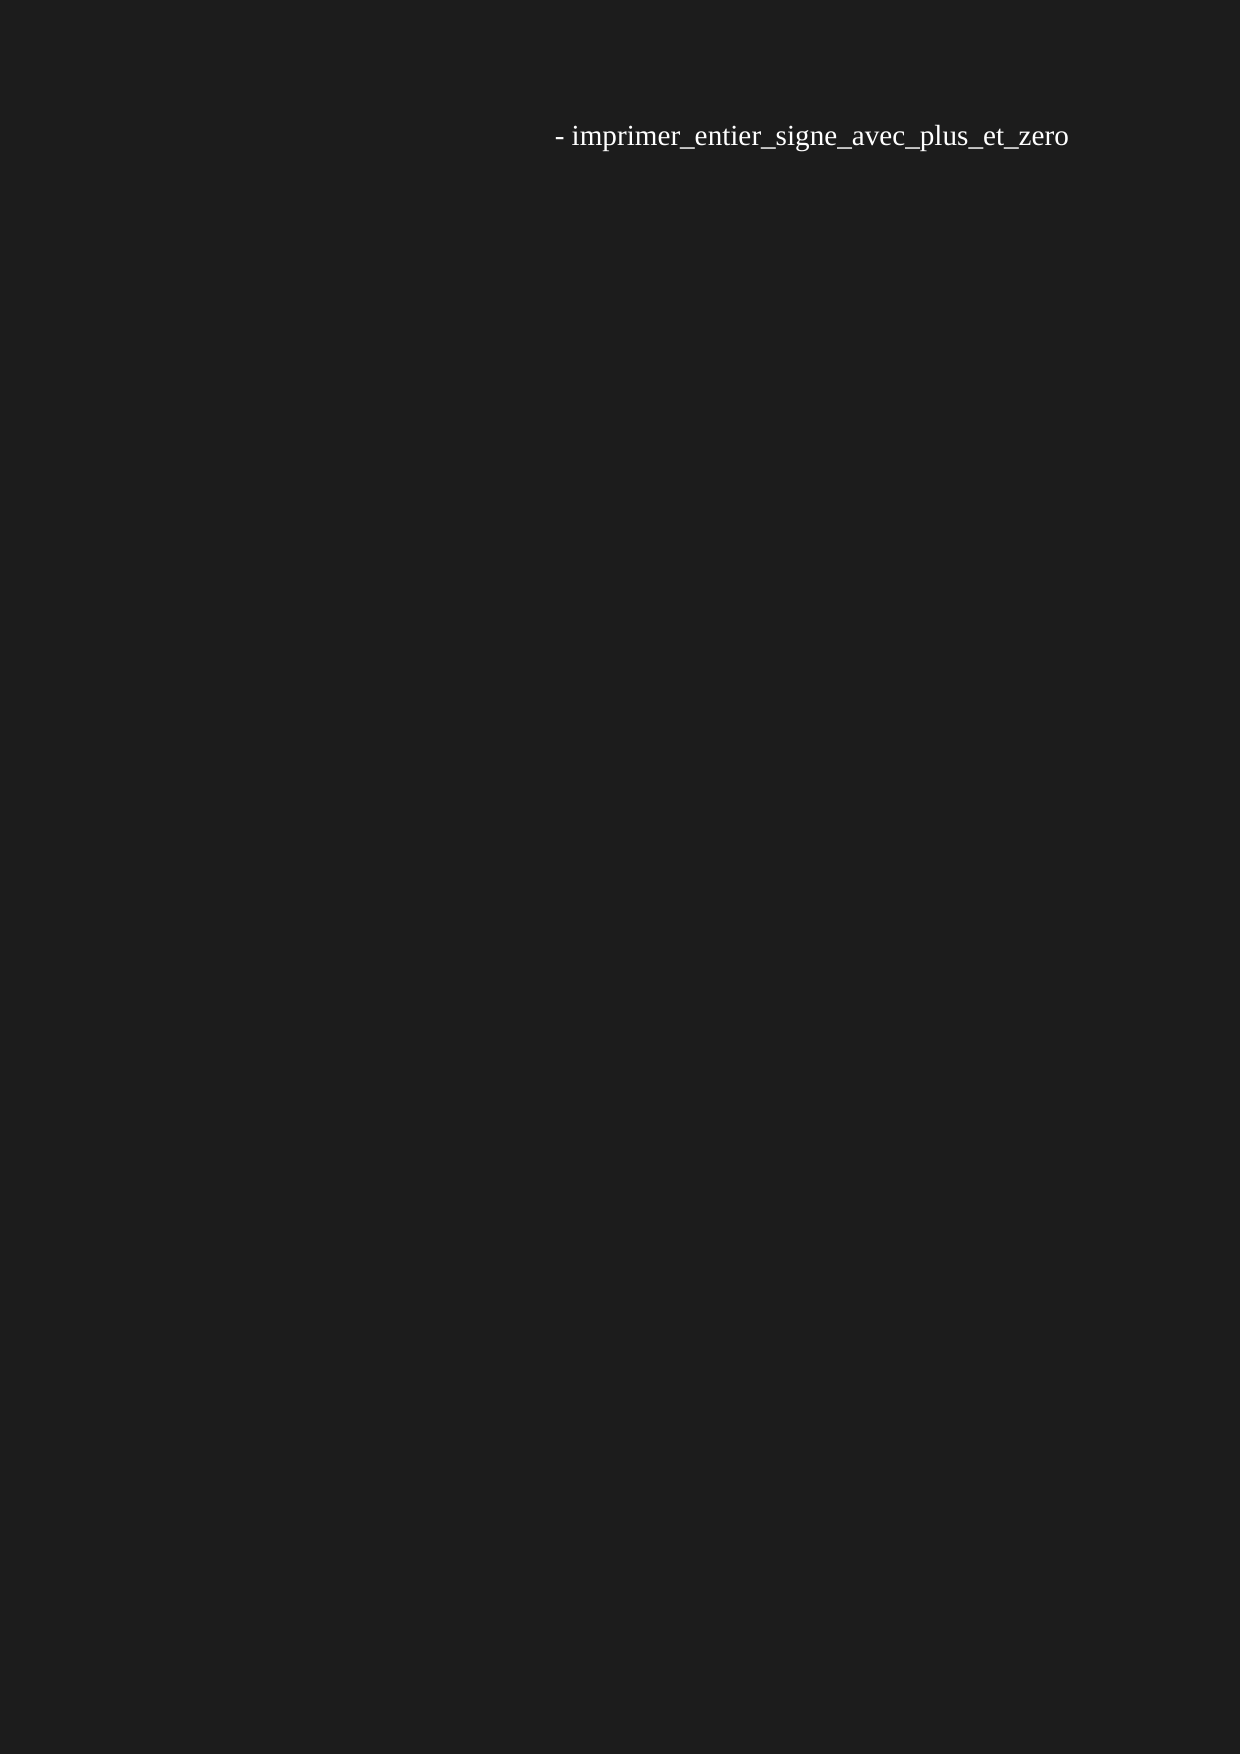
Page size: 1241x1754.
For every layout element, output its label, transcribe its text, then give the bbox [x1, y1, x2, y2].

text - imprimer_entier_signe_avec_plus_et_zero [37, 118, 1212, 152]
